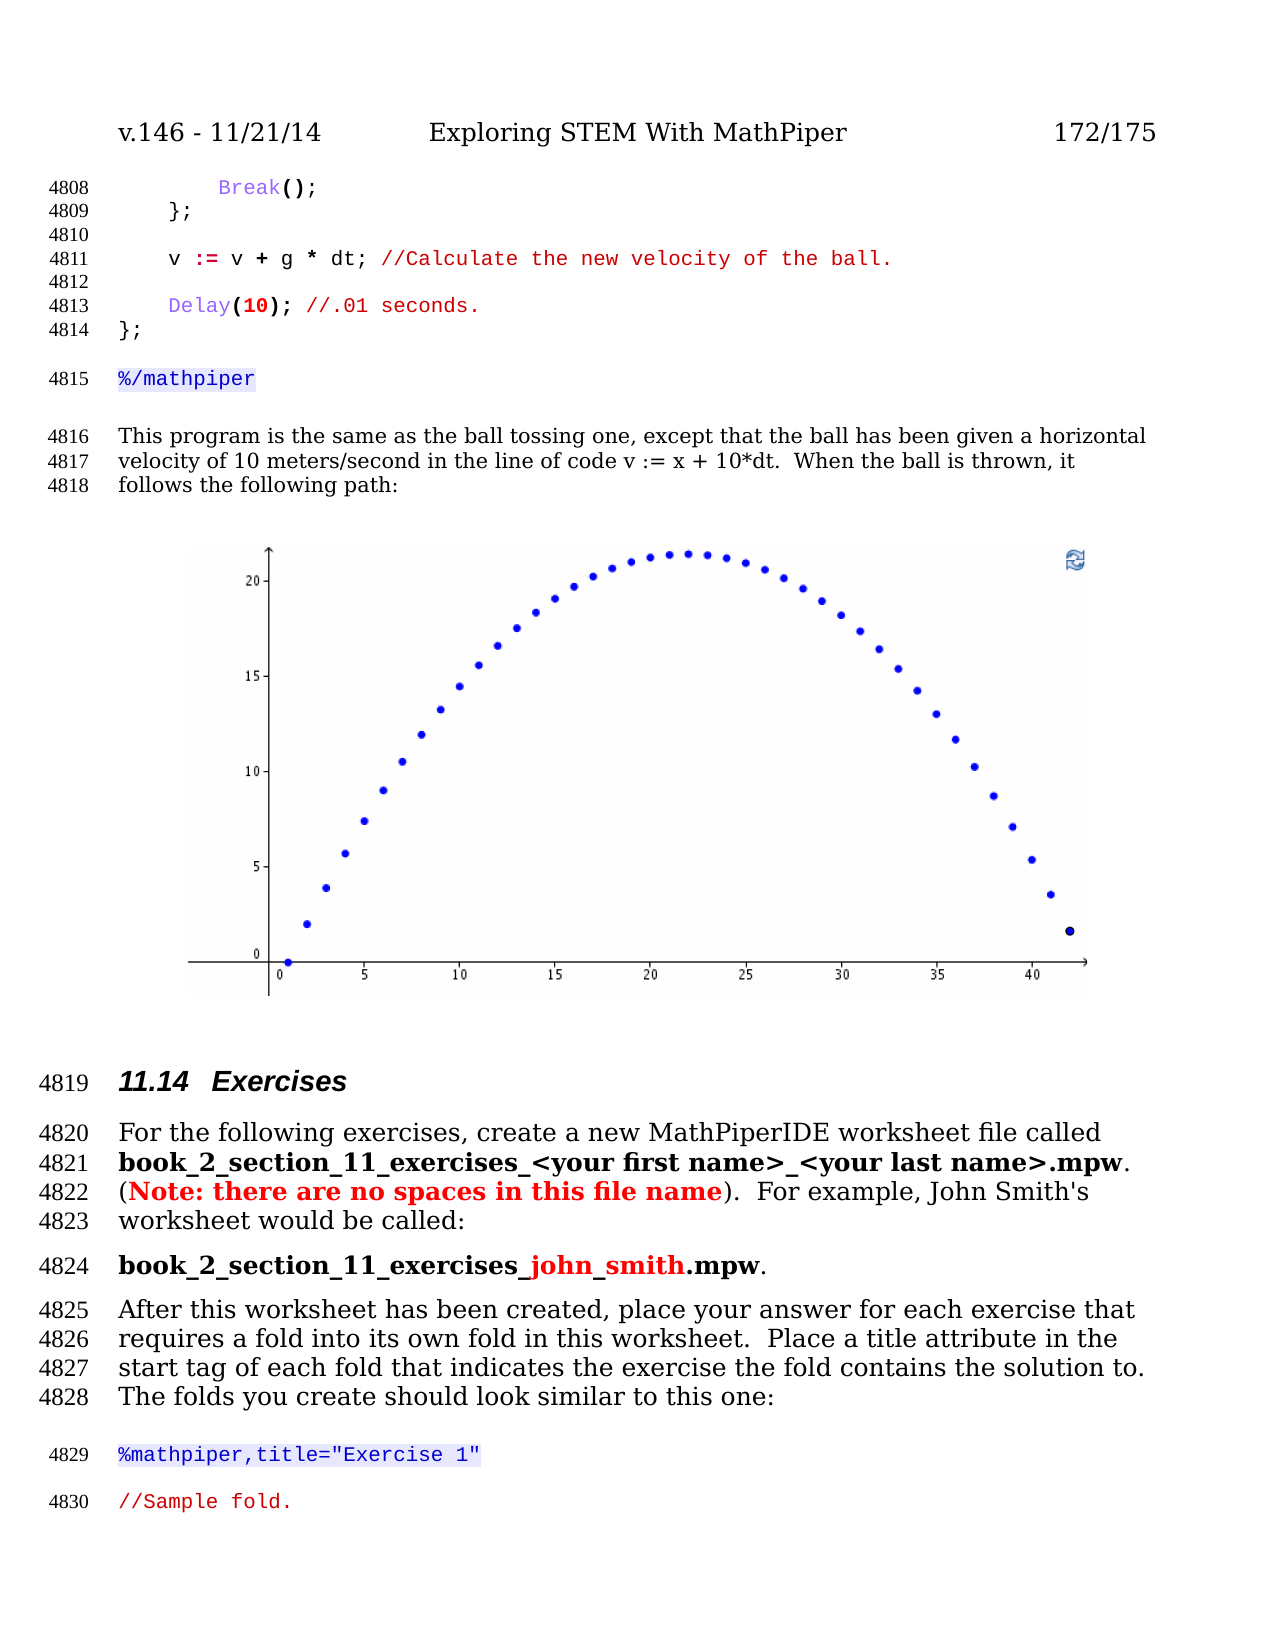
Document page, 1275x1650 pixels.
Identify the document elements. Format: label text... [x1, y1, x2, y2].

text v := v + g * dt; //Calculate the new velocity of the ball. [118, 248, 1157, 271]
text }; [118, 200, 1157, 224]
text This program is the same as the ball tossing one, except that the ball has been given a horizontal velocity of 10 meters/second in the line of code v := x + 10*dt. When the ball is thrown, it follows the following path: [118, 424, 1157, 497]
text %mathpiper,title="Exercise 1" [118, 1444, 1157, 1467]
text After this worksheet has been created, place your answer for each exercise that requires a fold into its own fold in this worksheet. Place a title attribute in the start tag of each fold that indicates the exercise the fold contains the solution to. The folds you create should look similar to this one: [118, 1295, 1157, 1412]
text book_2_section_11_exercises_john_smith.mpw. [118, 1251, 1157, 1280]
text }; [118, 319, 1157, 342]
picture [187, 547, 1088, 996]
text //Sample fold. [118, 1491, 1157, 1514]
text Delay(10); //.01 seconds. [118, 295, 1157, 319]
subtitle Exercises [118, 1064, 1157, 1098]
text Break(); [118, 177, 1157, 200]
text For the following exercises, create a new MathPiperIDE worksheet file called book_2_section_11_exercises_<your first name>_<your last name>.mpw. (Note: there are no spaces in this file name). For example, John Smith's worksheet would be called: [118, 1118, 1157, 1236]
text %/mathpiper [118, 368, 1157, 392]
